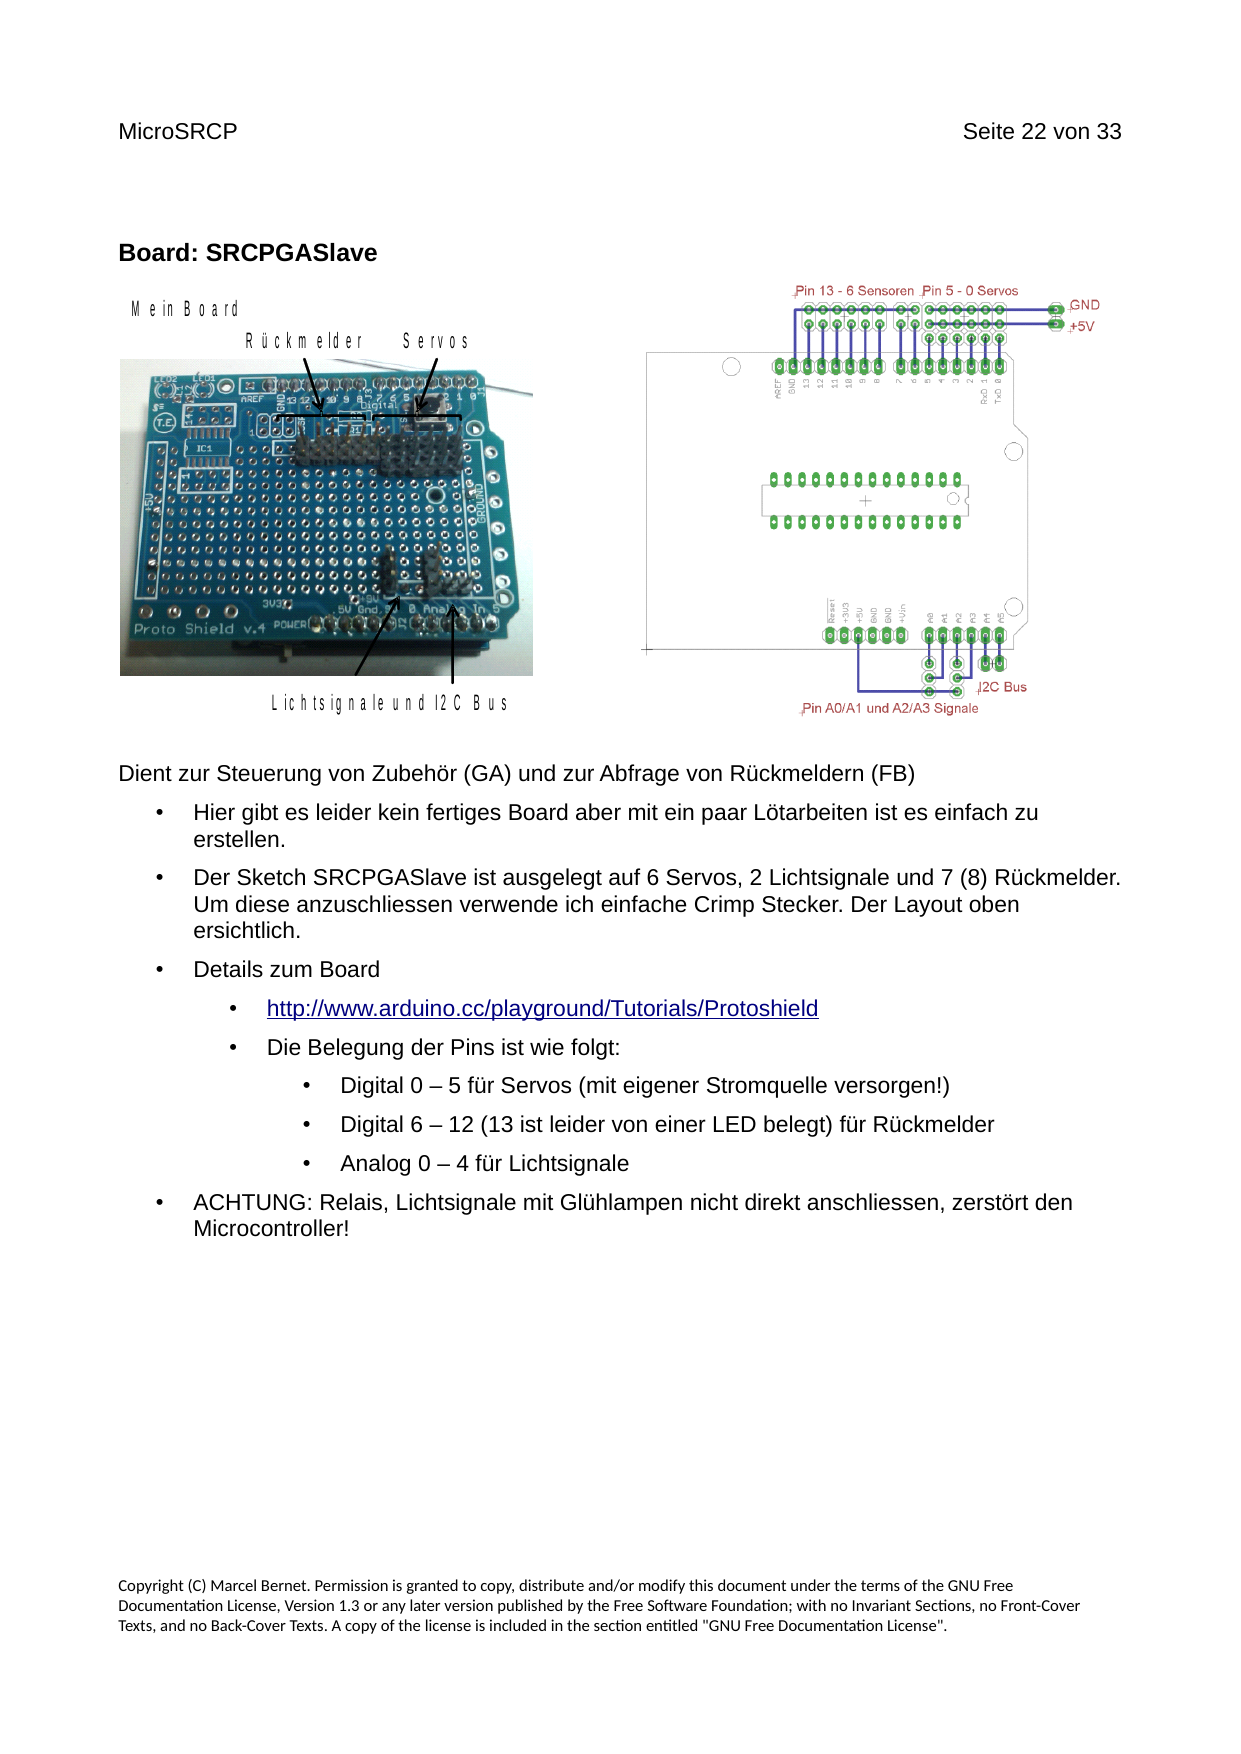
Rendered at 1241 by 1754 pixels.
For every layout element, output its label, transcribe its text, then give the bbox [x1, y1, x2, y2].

list Analog 0 – 4 für Lichtsignale [303, 1150, 1122, 1177]
list Digital 0 – 5 für Servos (mit eigener Stromquelle versorgen!) [303, 1072, 1122, 1099]
list Digital 6 – 12 (13 ist leider von einer LED belegt) für Rückmelder [303, 1111, 1122, 1138]
list Der Sketch SRCPGASlave ist ausgelegt auf 6 Servos, 2 Lichtsignale und 7 (8) Rückmelder. Um diese anzuschliessen verwende ich einfache Crimp Stecker. Der Layout oben ersichtlich. [156, 864, 1122, 943]
list http://www.arduino.cc/playground/Tutorials/Protoshield [229, 995, 1122, 1021]
list Hier gibt es leider kein fertiges Board aber mit ein paar Lötarbeiten ist es einfach zu erstellen. [156, 799, 1122, 852]
subtitle Board: SRCPGASlave [118, 238, 1122, 267]
list ACHTUNG: Relais, Lichtsignale mit Glühlampen nicht direkt anschliessen, zerstört den Microcontroller! [156, 1189, 1122, 1242]
text Dient zur Steuerung von Zubehör (GA) und zur Abfrage von Rückmeldern (FB) [118, 760, 1122, 787]
list Die Belegung der Pins ist wie folgt: [229, 1034, 1122, 1060]
list Details zum Board [156, 956, 1122, 982]
